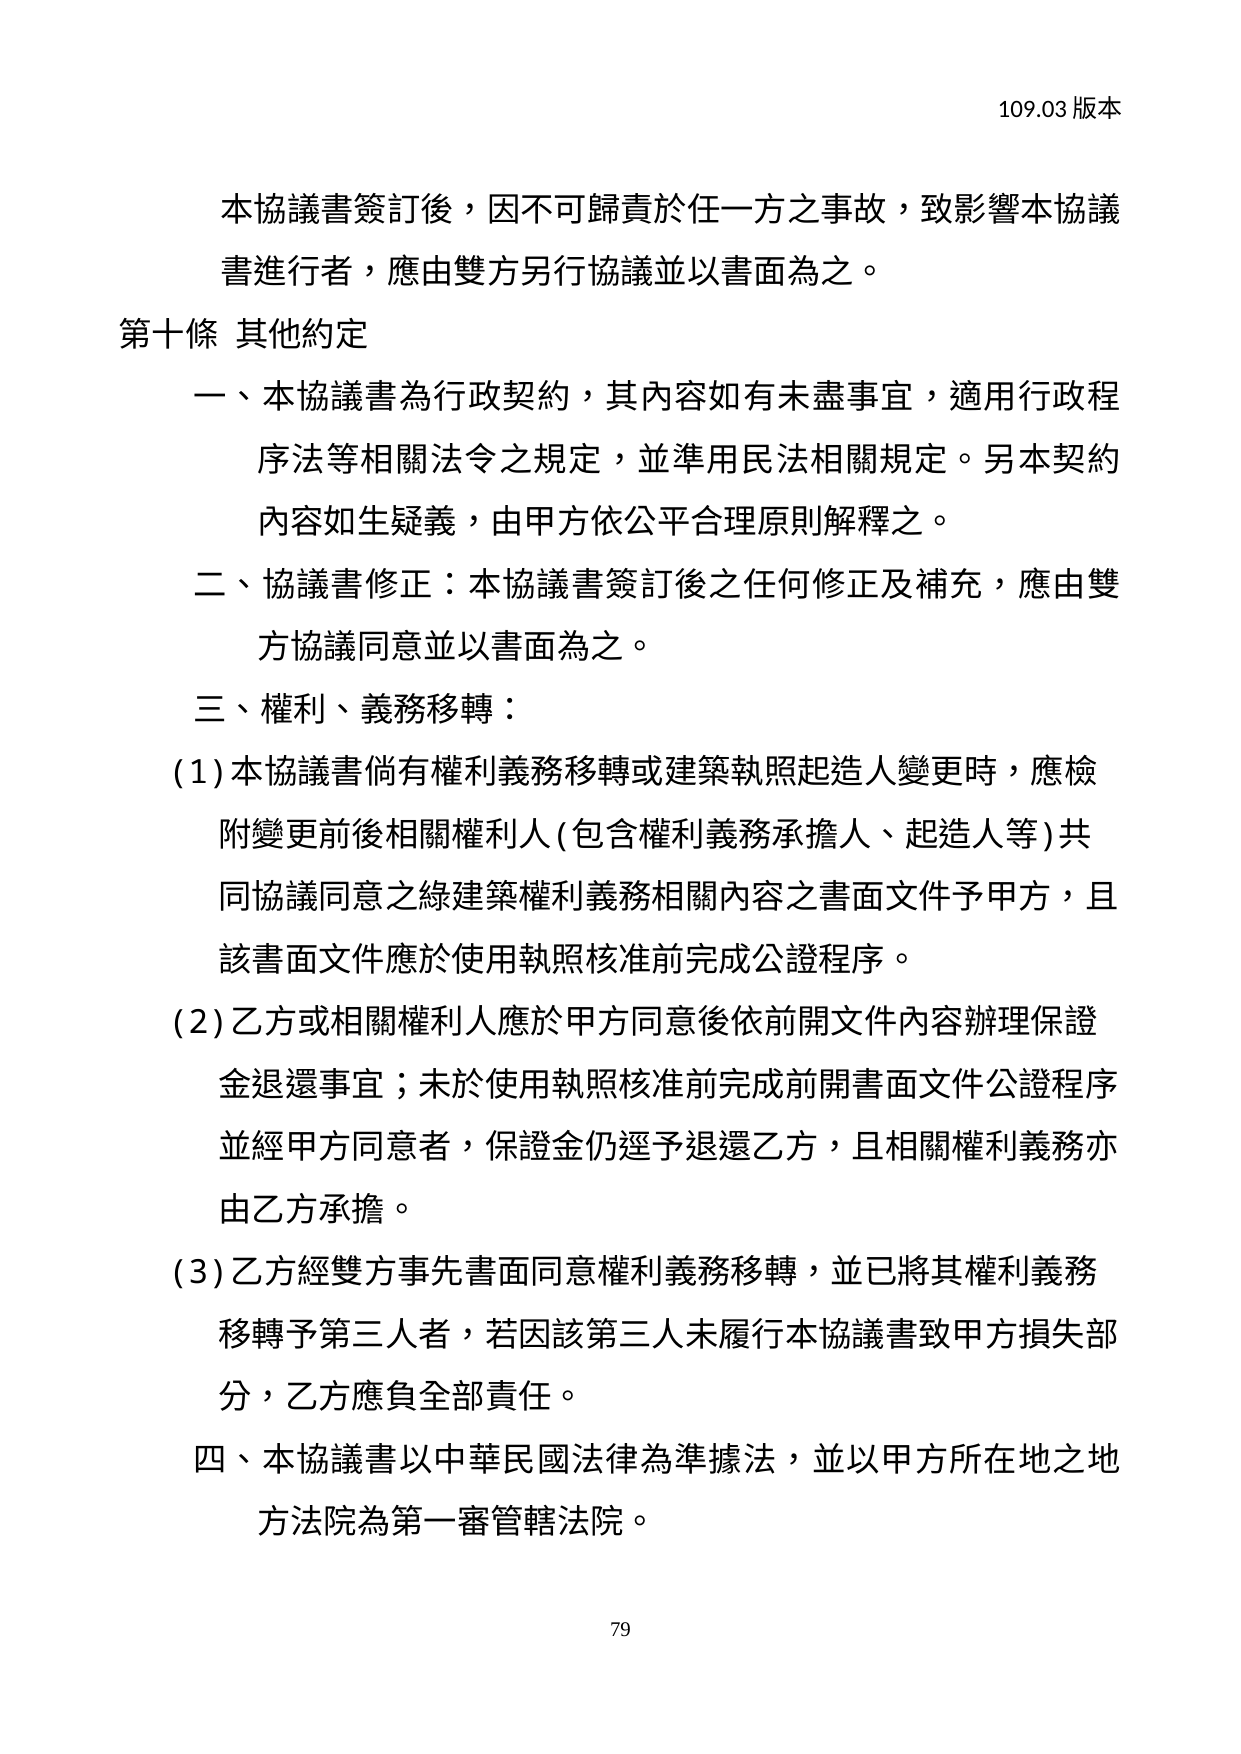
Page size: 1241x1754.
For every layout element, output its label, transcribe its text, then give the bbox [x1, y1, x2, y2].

text 一、本協議書為行政契約，其內容如有未盡事宜，適用行政程序法等相關法令之規定，並準用民法相關規定。另本契約內容如生疑義，由甲方依公平合理原則解釋之。 [193, 352, 1122, 540]
text 二、協議書修正：本協議書簽訂後之任何修正及補充，應由雙方協議同意並以書面為之。 [193, 540, 1122, 665]
text 本協議書簽訂後，因不可歸責於任一方之事故，致影響本協議書進行者，應由雙方另行協議並以書面為之。 [220, 165, 1122, 290]
list 本協議書倘有權利義務移轉或建築執照起造人變更時，應檢附變更前後相關權利人(包含權利義務承擔人、起造人等)共同協議同意之綠建築權利義務相關內容之書面文件予甲方，且該書面文件應於使用執照核准前完成公證程序。 [168, 727, 1122, 977]
list 乙方或相關權利人應於甲方同意後依前開文件內容辦理保證金退還事宜；未於使用執照核准前完成前開書面文件公證程序並經甲方同意者，保證金仍逕予退還乙方，且相關權利義務亦由乙方承擔。 [168, 977, 1122, 1227]
text 第十條 其他約定 [118, 290, 1122, 352]
text 三、權利、義務移轉： [193, 665, 1122, 727]
list 乙方經雙方事先書面同意權利義務移轉，並已將其權利義務移轉予第三人者，若因該第三人未履行本協議書致甲方損失部分，乙方應負全部責任。 [168, 1227, 1122, 1415]
text 四、本協議書以中華民國法律為準據法，並以甲方所在地之地方法院為第一審管轄法院。 [193, 1415, 1122, 1540]
